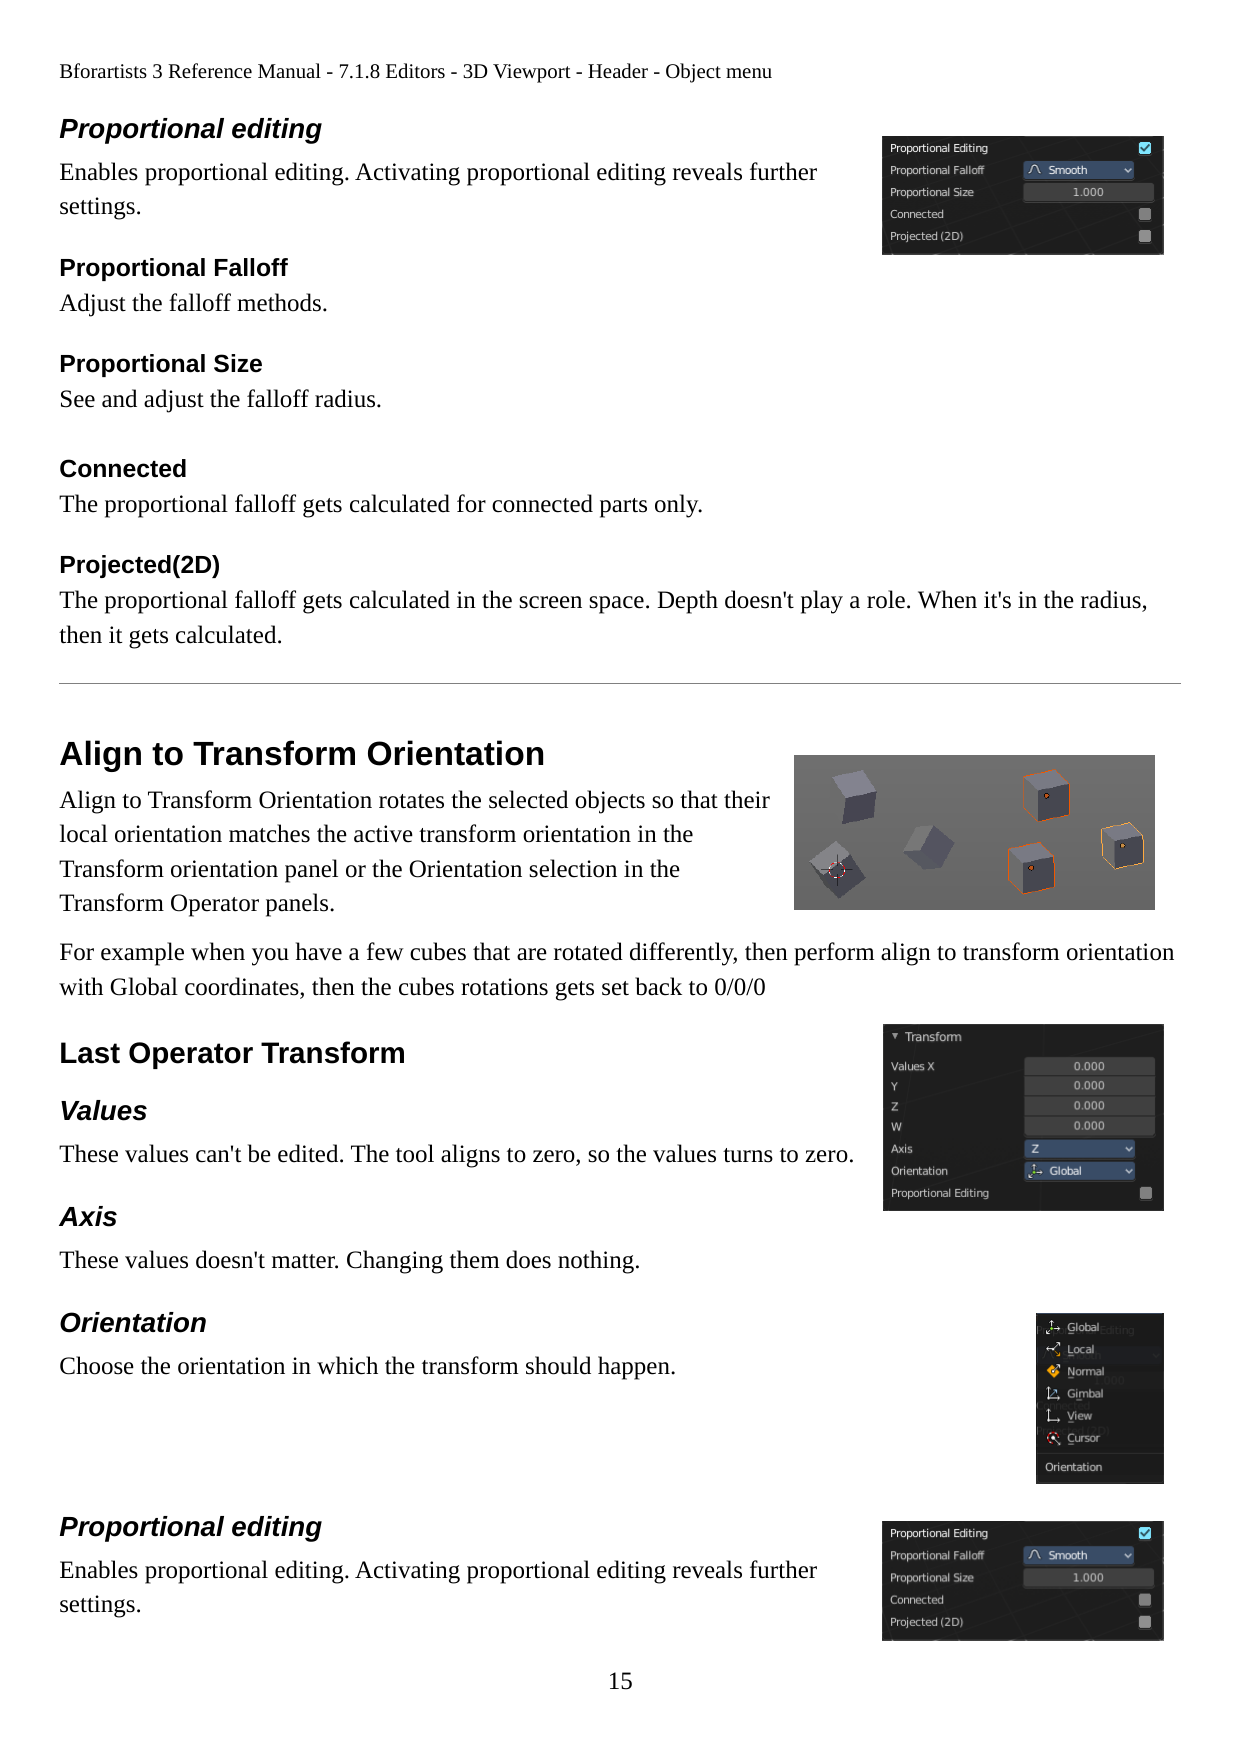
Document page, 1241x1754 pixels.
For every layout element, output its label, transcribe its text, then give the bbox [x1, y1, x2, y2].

text Choose the orientation in which the transform should happen. [59, 1351, 1036, 1379]
subtitle Proportional Falloff [59, 253, 1181, 282]
subtitle Proportional editing [59, 1511, 1181, 1542]
subtitle Proportional editing [59, 113, 1181, 144]
text Align to Transform Orientation rotates the selected objects so that their local orientation matches the active transform orientation in the Transform orientation panel or the Orientation selection in the Transform Operator panels. [59, 785, 1181, 917]
text The proportional falloff gets calculated for connected parts only. [59, 489, 1181, 518]
subtitle Axis [59, 1201, 1181, 1232]
text For example when you have a few cubes that are rotated differently, then perform align to transform orientation with Global coordinates, then the cubes rotations gets set back to 0/0/0 [59, 937, 1181, 1001]
picture [794, 755, 1155, 910]
text See and adjust the falloff radius. [59, 384, 1181, 413]
subtitle Align to Transform Orientation [59, 734, 1181, 772]
text The proportional falloff gets calculated in the screen space. Depth doesn't play a role. When it's in the radius, then it gets calculated. [59, 585, 1181, 648]
text Enables proportional editing. Activating proportional editing reveals further settings. [59, 1555, 882, 1618]
subtitle Last Operator Transform [59, 1036, 883, 1069]
text Enables proportional editing. Activating proportional editing reveals further settings. [59, 157, 882, 220]
text These values can't be edited. The tool aligns to zero, so the values turns to zero. [59, 1139, 883, 1168]
subtitle [1164, 1094, 1181, 1126]
subtitle [1164, 1036, 1181, 1069]
picture [882, 1521, 1164, 1641]
picture [1036, 1313, 1164, 1484]
subtitle Connected [59, 454, 1181, 483]
subtitle Values [59, 1094, 883, 1126]
picture [883, 1024, 1164, 1211]
text These values doesn't matter. Changing them does nothing. [59, 1245, 1181, 1274]
subtitle Proportional Size [59, 349, 1181, 378]
text Adjust the falloff methods. [59, 288, 1181, 317]
subtitle Orientation [59, 1306, 1181, 1338]
subtitle Projected(2D) [59, 551, 1181, 579]
picture [882, 136, 1164, 255]
